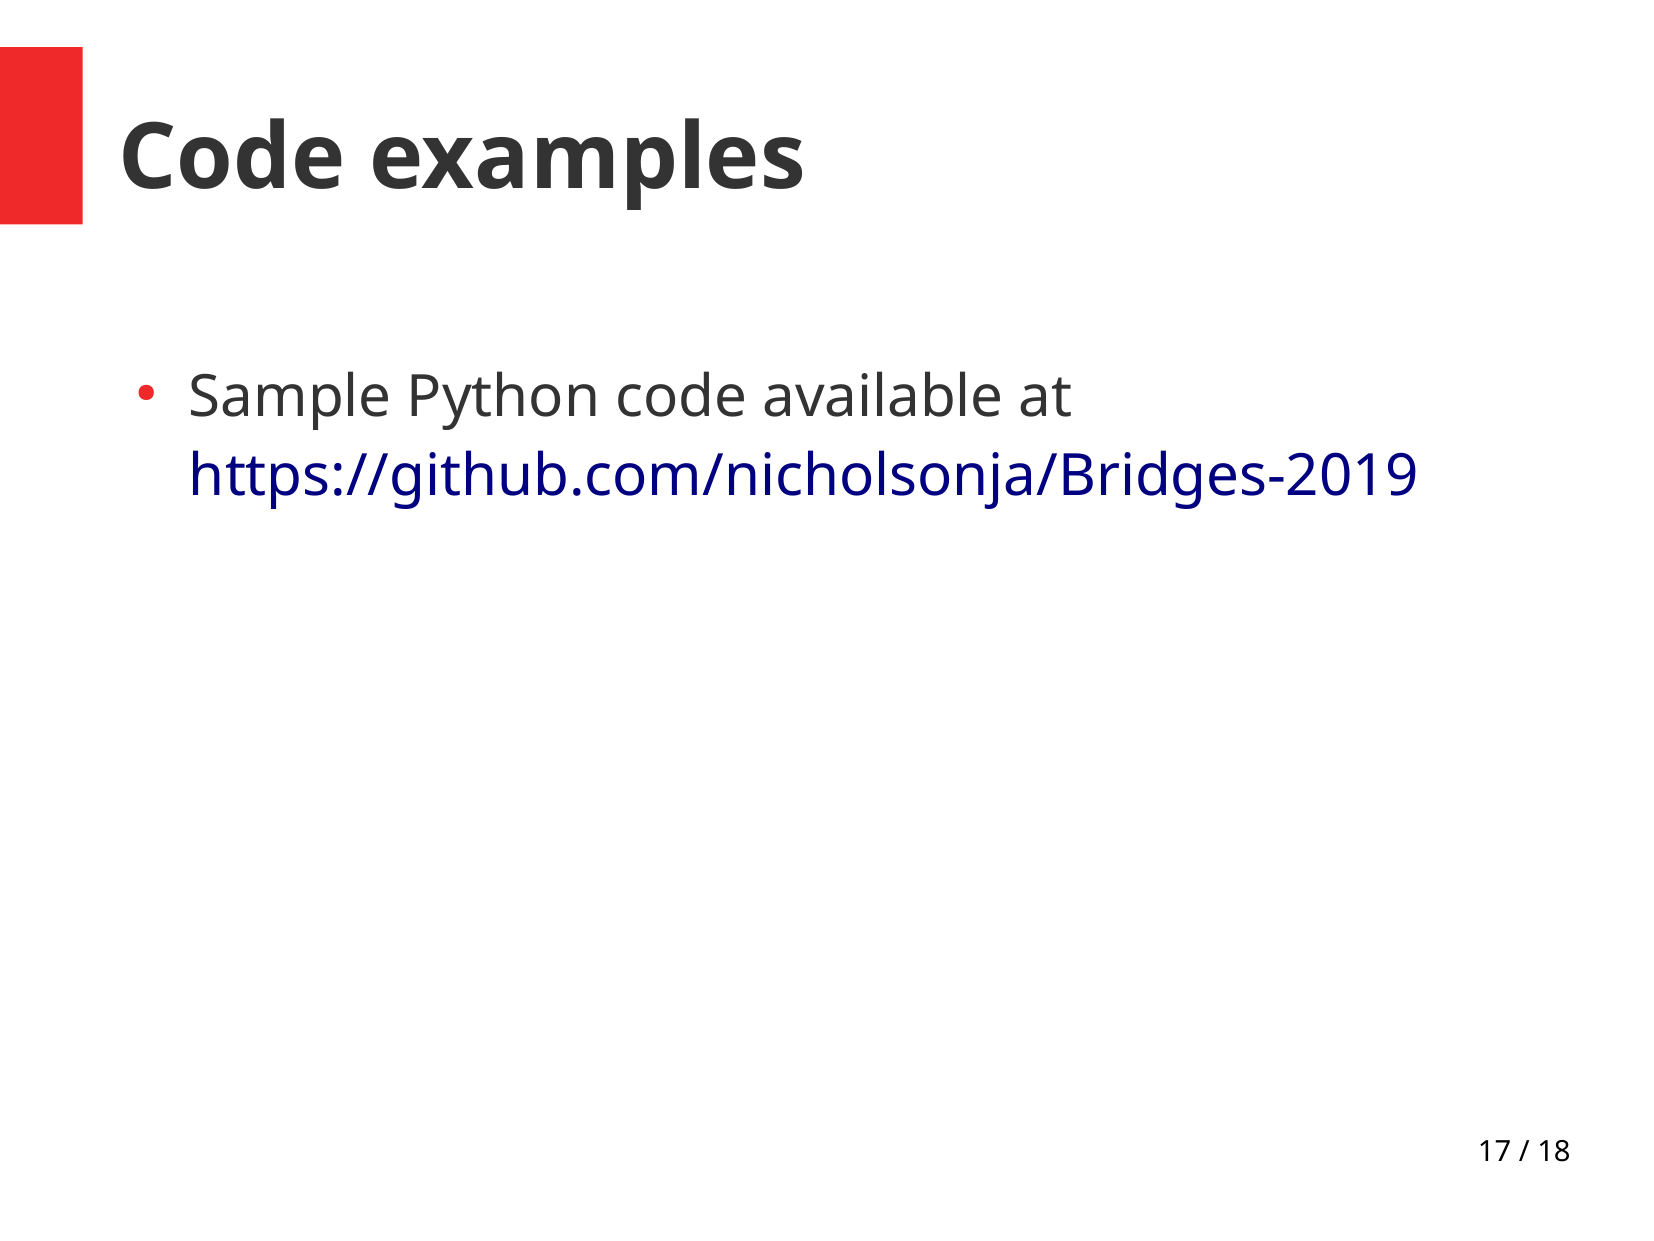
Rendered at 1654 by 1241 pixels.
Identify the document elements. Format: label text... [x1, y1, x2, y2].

title Code examples [118, 49, 1571, 257]
list Sample Python code available at https://github.com/nicholsonja/Bridges-2019 [118, 354, 1536, 1074]
